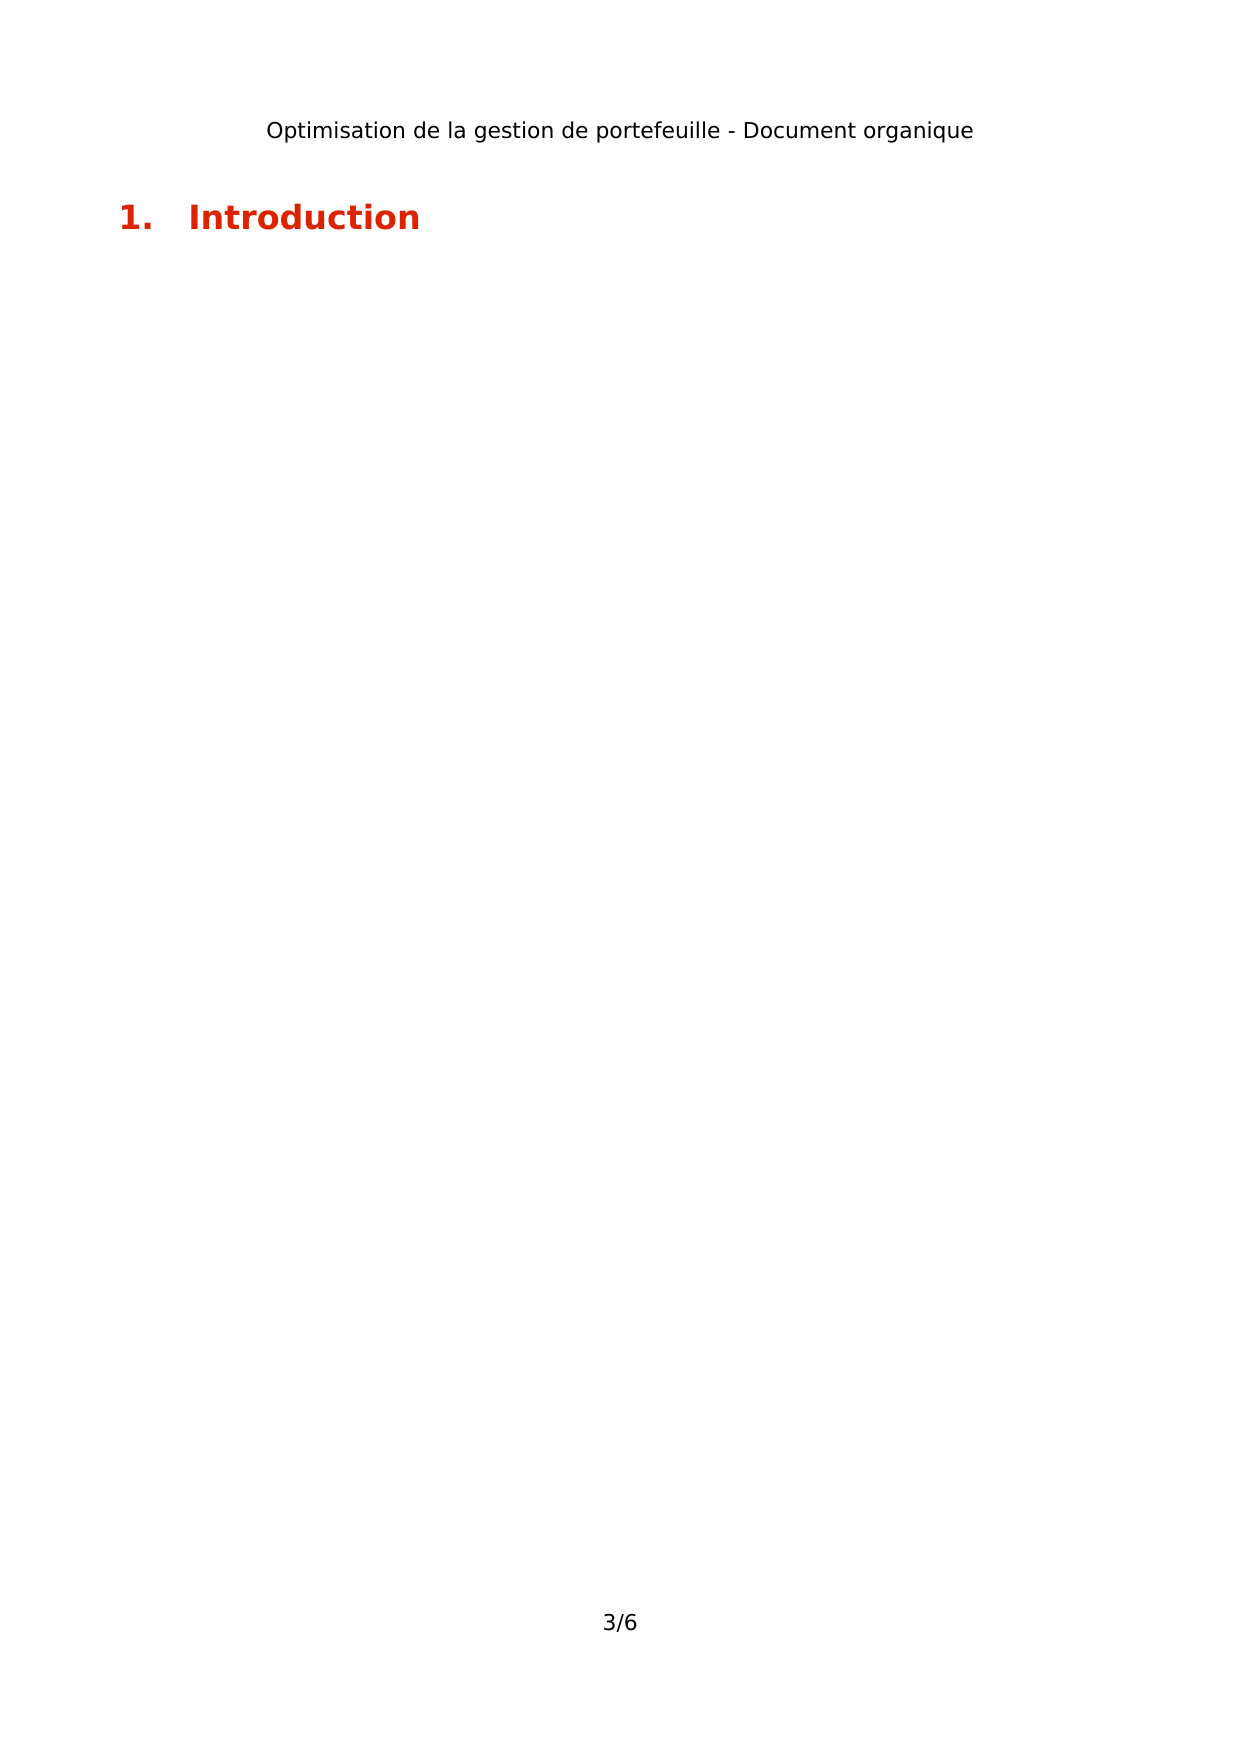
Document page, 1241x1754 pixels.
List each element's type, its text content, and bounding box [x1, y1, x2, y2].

subtitle Introduction [118, 198, 1122, 237]
